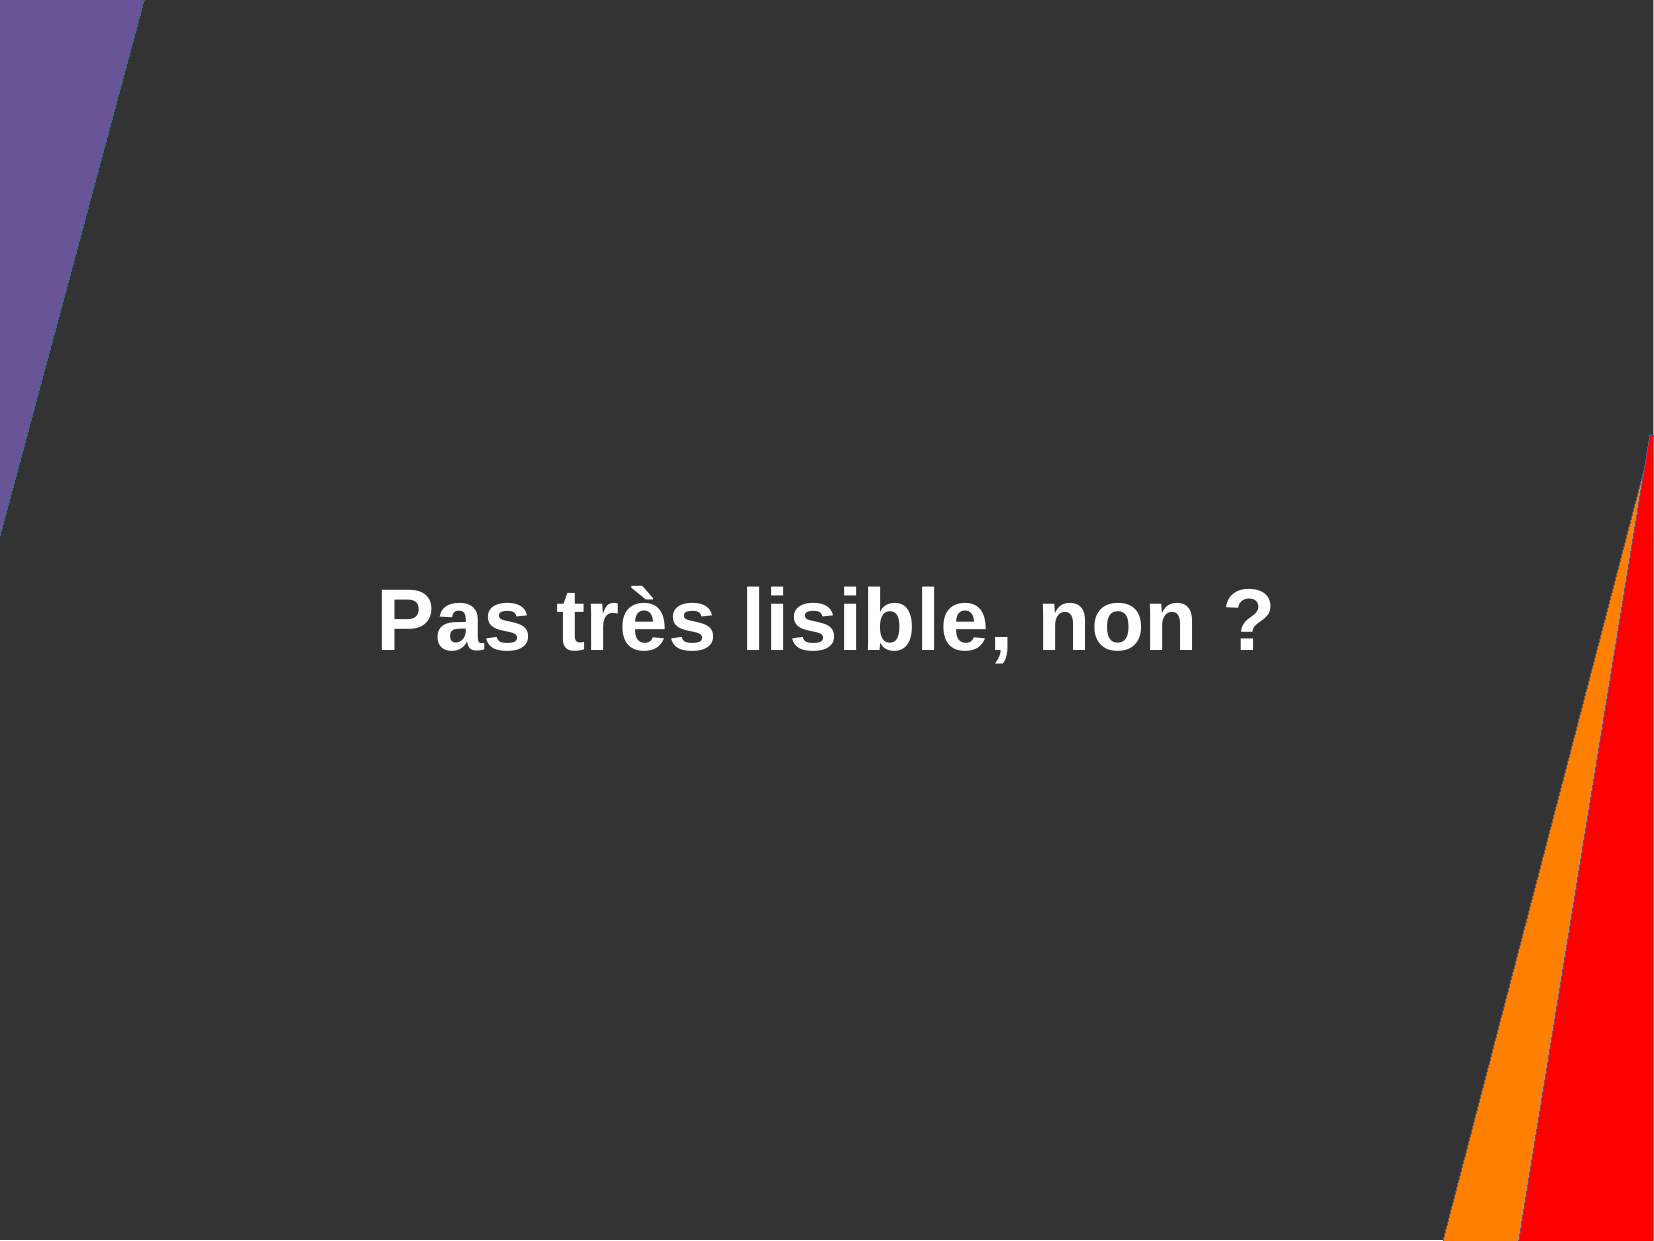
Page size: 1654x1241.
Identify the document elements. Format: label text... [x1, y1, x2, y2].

text_box [0, 0, 145, 536]
text_box [1442, 434, 1654, 1241]
title Pas très lisible, non ? [31, 571, 1622, 702]
